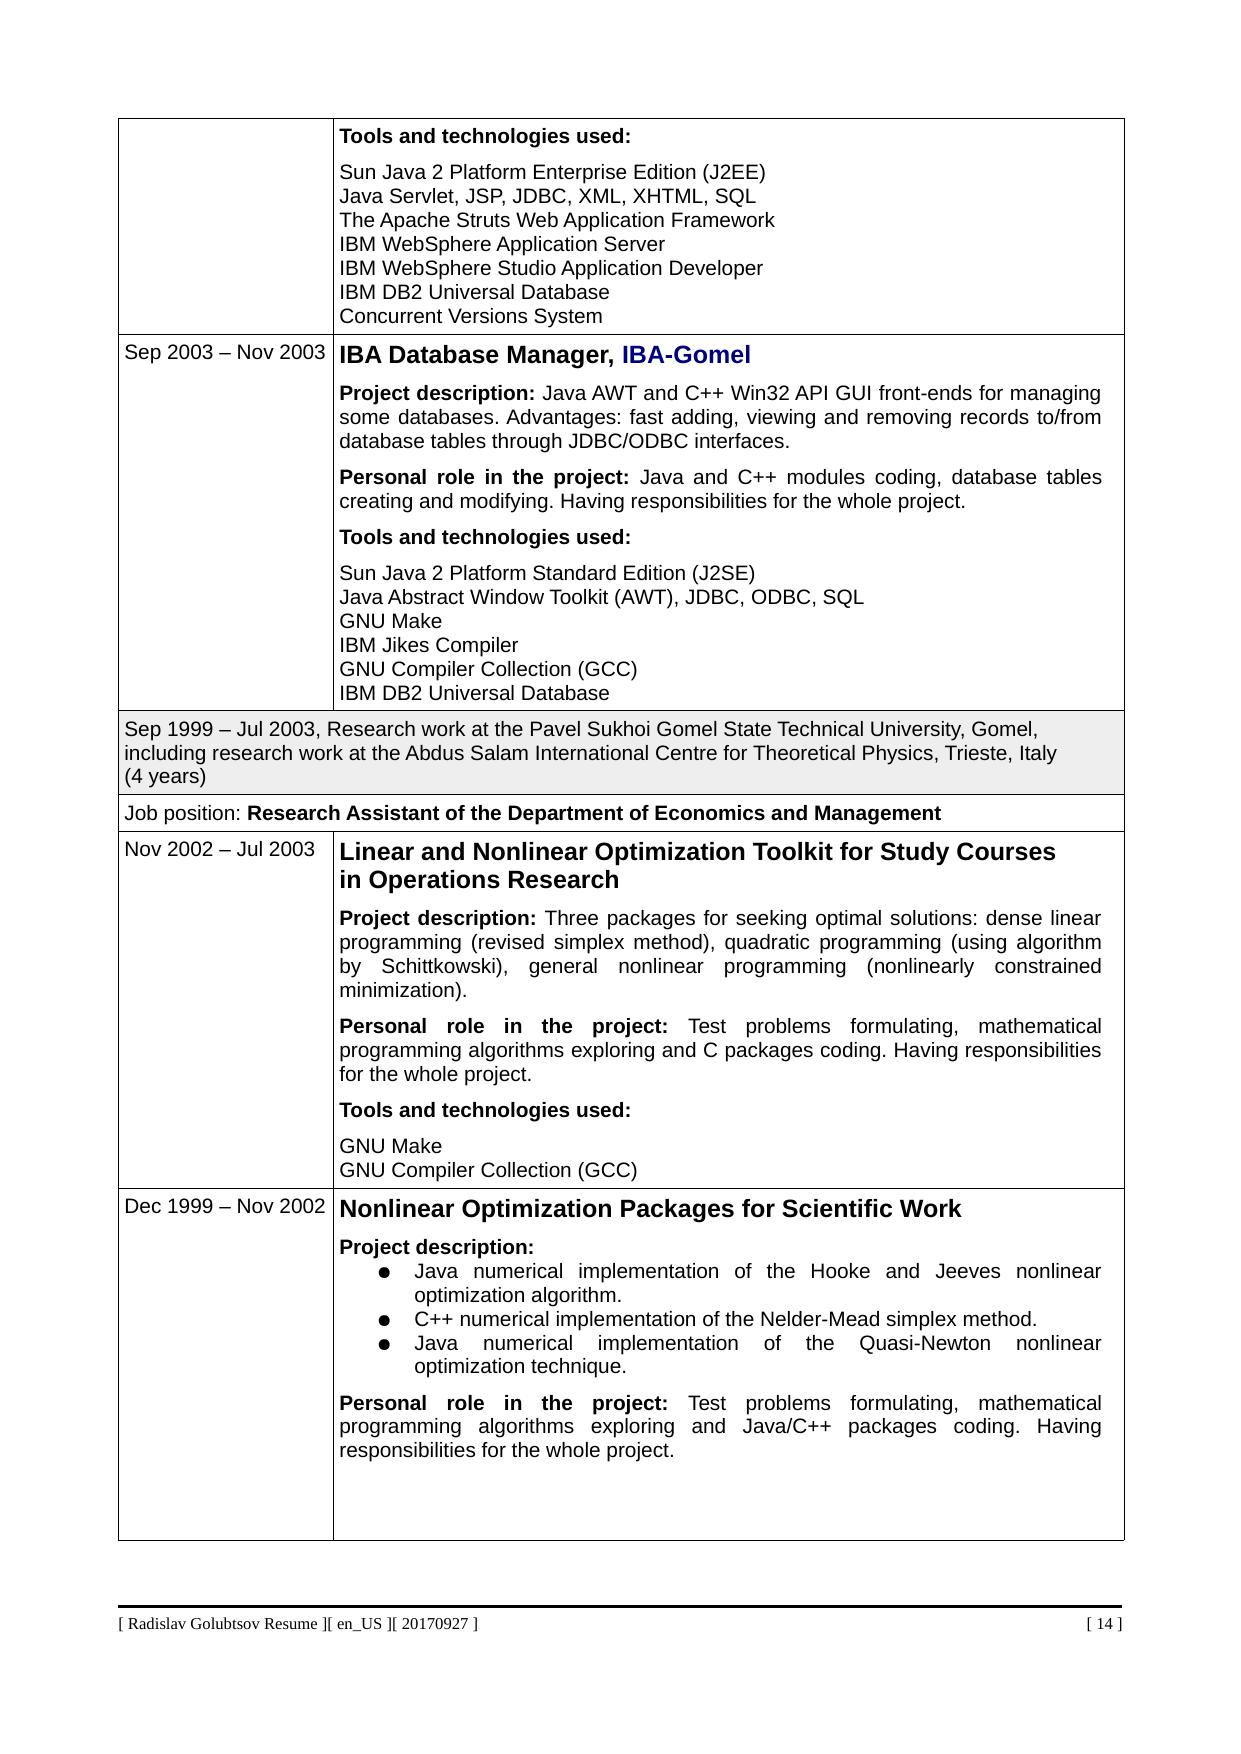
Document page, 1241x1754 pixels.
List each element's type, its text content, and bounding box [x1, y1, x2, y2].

table_cell Sep 1999 – Jul 2003, Research work at the Pavel Sukhoi Gomel State Technical University, Gomel, including research work at the Abdus Salam International Centre for Theoretical Physics, Trieste, Italy (4 years) [119, 711, 1124, 794]
table_cell Sep 2003 – Nov 2003 [119, 335, 333, 710]
table_cell IBA Database Manager, IBA-Gomel Project description: Java AWT and C++ Win32 API GUI front-ends for managing some databases. Advantages: fast adding, viewing and removing records to/from database tables through JDBC/ODBC interfaces. Personal role in the project: Java and C++ modules coding, database tables creating and modifying. Having responsibilities for the whole project. Tools and technologies used: Sun Java 2 Platform Standard Edition (J2SE) Java Abstract Window Toolkit (AWT), JDBC, ODBC, SQL GNU Make IBM Jikes Compiler GNU Compiler Collection (GCC) IBM DB2 Universal Database [334, 335, 1124, 710]
table_cell Nov 2002 – Jul 2003 [119, 832, 333, 1188]
table_cell Tools and technologies used: Sun Java 2 Platform Enterprise Edition (J2EE) Java Servlet, JSP, JDBC, XML, XHTML, SQL The Apache Struts Web Application Framework IBM WebSphere Application Server IBM WebSphere Studio Application Developer IBM DB2 Universal Database Concurrent Versions System [334, 119, 1124, 334]
table_cell Nonlinear Optimization Packages for Scientific Work Project description: Java numerical implementation of the Hooke and Jeeves nonlinear optimization algorithm. C++ numerical implementation of the Nelder-Mead simplex method. Java numerical implementation of the Quasi-Newton nonlinear optimization technique. Personal role in the project: Test problems formulating, mathematical programming algorithms exploring and Java/C++ packages coding. Having responsibilities for the whole project. [334, 1189, 1124, 1540]
table_cell [119, 119, 333, 334]
table_cell Job position: Research Assistant of the Department of Economics and Management [119, 795, 1124, 831]
table_cell Linear and Nonlinear Optimization Toolkit for Study Courses in Operations Research Project description: Three packages for seeking optimal solutions: dense linear programming (revised simplex method), quadratic programming (using algorithm by Schittkowski), general nonlinear programming (nonlinearly constrained minimization). Personal role in the project: Test problems formulating, mathematical programming algorithms exploring and C packages coding. Having responsibilities for the whole project. Tools and technologies used: GNU Make GNU Compiler Collection (GCC) [334, 832, 1124, 1188]
table_cell Dec 1999 – Nov 2002 [119, 1189, 333, 1540]
